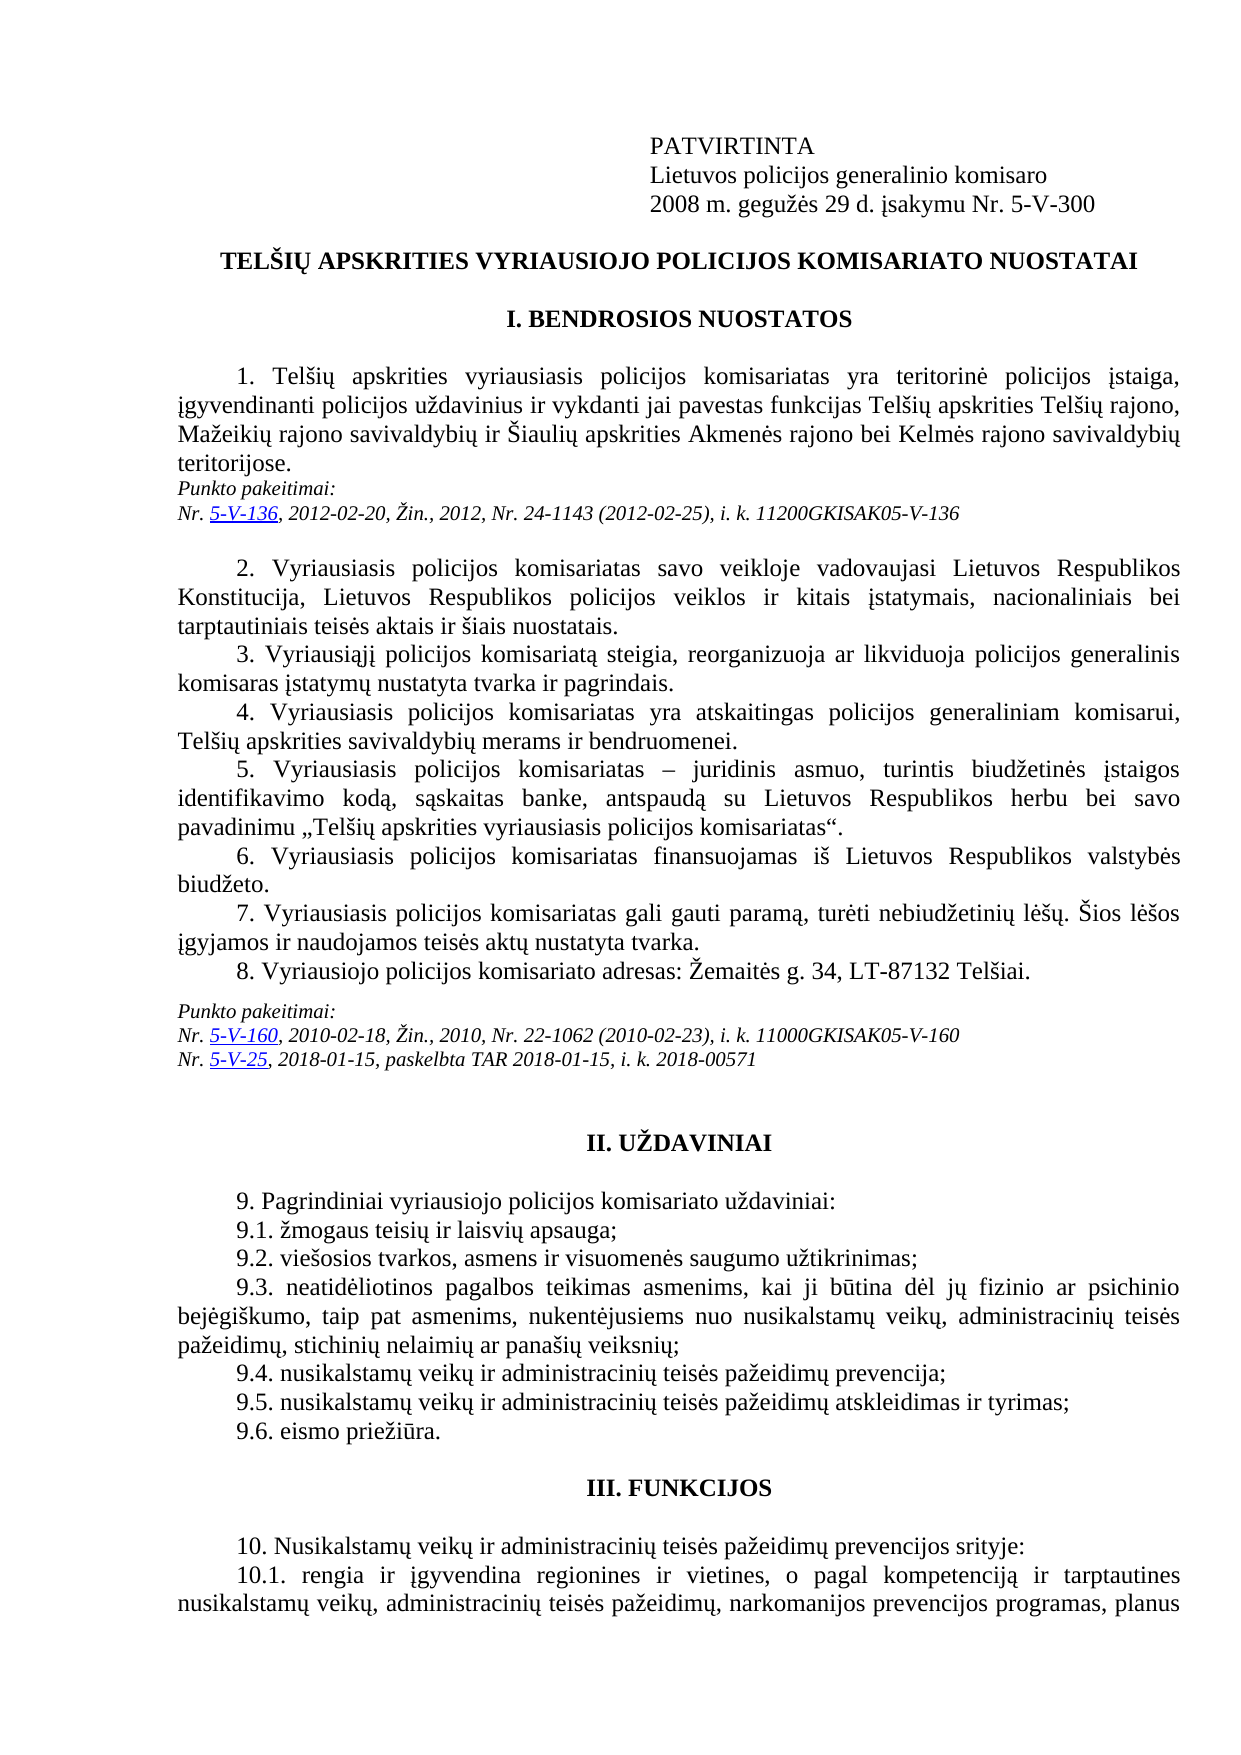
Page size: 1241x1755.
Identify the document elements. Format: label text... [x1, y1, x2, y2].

text I. BENDROSIOS NUOSTATOS [177, 304, 1181, 333]
text Nr. 5-V-160, 2010-02-18, Žin., 2010, Nr. 22-1062 (2010-02-23), i. k. 11000GKISAK05-V-160 [177, 1023, 1181, 1047]
text 8. Vyriausiojo policijos komisariato adresas: Žemaitės g. 34, LT-87132 Telšiai. [177, 956, 1181, 984]
text Punkto pakeitimai: [177, 999, 1181, 1023]
text 10. Nusikalstamų veikų ir administracinių teisės pažeidimų prevencijos srityje: [177, 1531, 1181, 1560]
text Punkto pakeitimai: [177, 476, 1181, 500]
text 9.5. nusikalstamų veikų ir administracinių teisės pažeidimų atskleidimas ir tyrimas; [177, 1387, 1181, 1416]
text III. FUNKCIJOS [177, 1473, 1181, 1502]
text 7. Vyriausiasis policijos komisariatas gali gauti paramą, turėti nebiudžetinių lėšų. Šios lėšos įgyjamos ir naudojamos teisės aktų nustatyta tvarka. [177, 898, 1181, 956]
text 9.2. viešosios tvarkos, asmens ir visuomenės saugumo užtikrinimas; [177, 1243, 1181, 1272]
text 9.6. eismo priežiūra. [177, 1416, 1181, 1445]
text Nr. 5-V-136, 2012-02-20, Žin., 2012, Nr. 24-1143 (2012-02-25), i. k. 11200GKISAK05-V-136 [177, 500, 1181, 524]
text 2008 m. gegužės 29 d. įsakymu Nr. 5-V-300 [649, 189, 1181, 218]
text 6. Vyriausiasis policijos komisariatas finansuojamas iš Lietuvos Respublikos valstybės biudžeto. [177, 841, 1181, 898]
text 4. Vyriausiasis policijos komisariatas yra atskaitingas policijos generaliniam komisarui, Telšių apskrities savivaldybių merams ir bendruomenei. [177, 697, 1181, 754]
text TELŠIŲ APSKRITIES VYRIAUSIOJO POLICIJOS KOMISARIATO NUOSTATAI [177, 246, 1181, 275]
text 1. Telšių apskrities vyriausiasis policijos komisariatas yra teritorinė policijos įstaiga, įgyvendinanti policijos uždavinius ir vykdanti jai pavestas funkcijas Telšių apskrities Telšių rajono, Mažeikių rajono savivaldybių ir Šiaulių apskrities Akmenės rajono bei Kelmės rajono savivaldybių teritorijose. [177, 361, 1181, 476]
text Lietuvos policijos generalinio komisaro [649, 160, 1181, 189]
text 9. Pagrindiniai vyriausiojo policijos komisariato uždaviniai: [177, 1186, 1181, 1215]
text 9.1. žmogaus teisių ir laisvių apsauga; [177, 1215, 1181, 1243]
text Nr. 5-V-25, 2018-01-15, paskelbta TAR 2018-01-15, i. k. 2018-00571 [177, 1047, 1181, 1071]
text II. UŽDAVINIAI [177, 1128, 1181, 1157]
text 9.4. nusikalstamų veikų ir administracinių teisės pažeidimų prevencija; [177, 1358, 1181, 1387]
text 9.3. neatidėliotinos pagalbos teikimas asmenims, kai ji būtina dėl jų fizinio ar psichinio bejėgiškumo, taip pat asmenims, nukentėjusiems nuo nusikalstamų veikų, administracinių teisės pažeidimų, stichinių nelaimių ar panašių veiksnių; [177, 1272, 1181, 1358]
text 10.1. rengia ir įgyvendina regionines ir vietines, o pagal kompetenciją ir tarptautines nusikalstamų veikų, administracinių teisės pažeidimų, narkomanijos prevencijos programas, planus [177, 1560, 1181, 1617]
text 5. Vyriausiasis policijos komisariatas – juridinis asmuo, turintis biudžetinės įstaigos identifikavimo kodą, sąskaitas banke, antspaudą su Lietuvos Respublikos herbu bei savo pavadinimu „Telšių apskrities vyriausiasis policijos komisariatas“. [177, 754, 1181, 841]
text 3. Vyriausiąjį policijos komisariatą steigia, reorganizuoja ar likviduoja policijos generalinis komisaras įstatymų nustatyta tvarka ir pagrindais. [177, 639, 1181, 697]
text 2. Vyriausiasis policijos komisariatas savo veikloje vadovaujasi Lietuvos Respublikos Konstitucija, Lietuvos Respublikos policijos veiklos ir kitais įstatymais, nacionaliniais bei tarptautiniais teisės aktais ir šiais nuostatais. [177, 553, 1181, 639]
text PATVIRTINTA [649, 131, 1181, 160]
